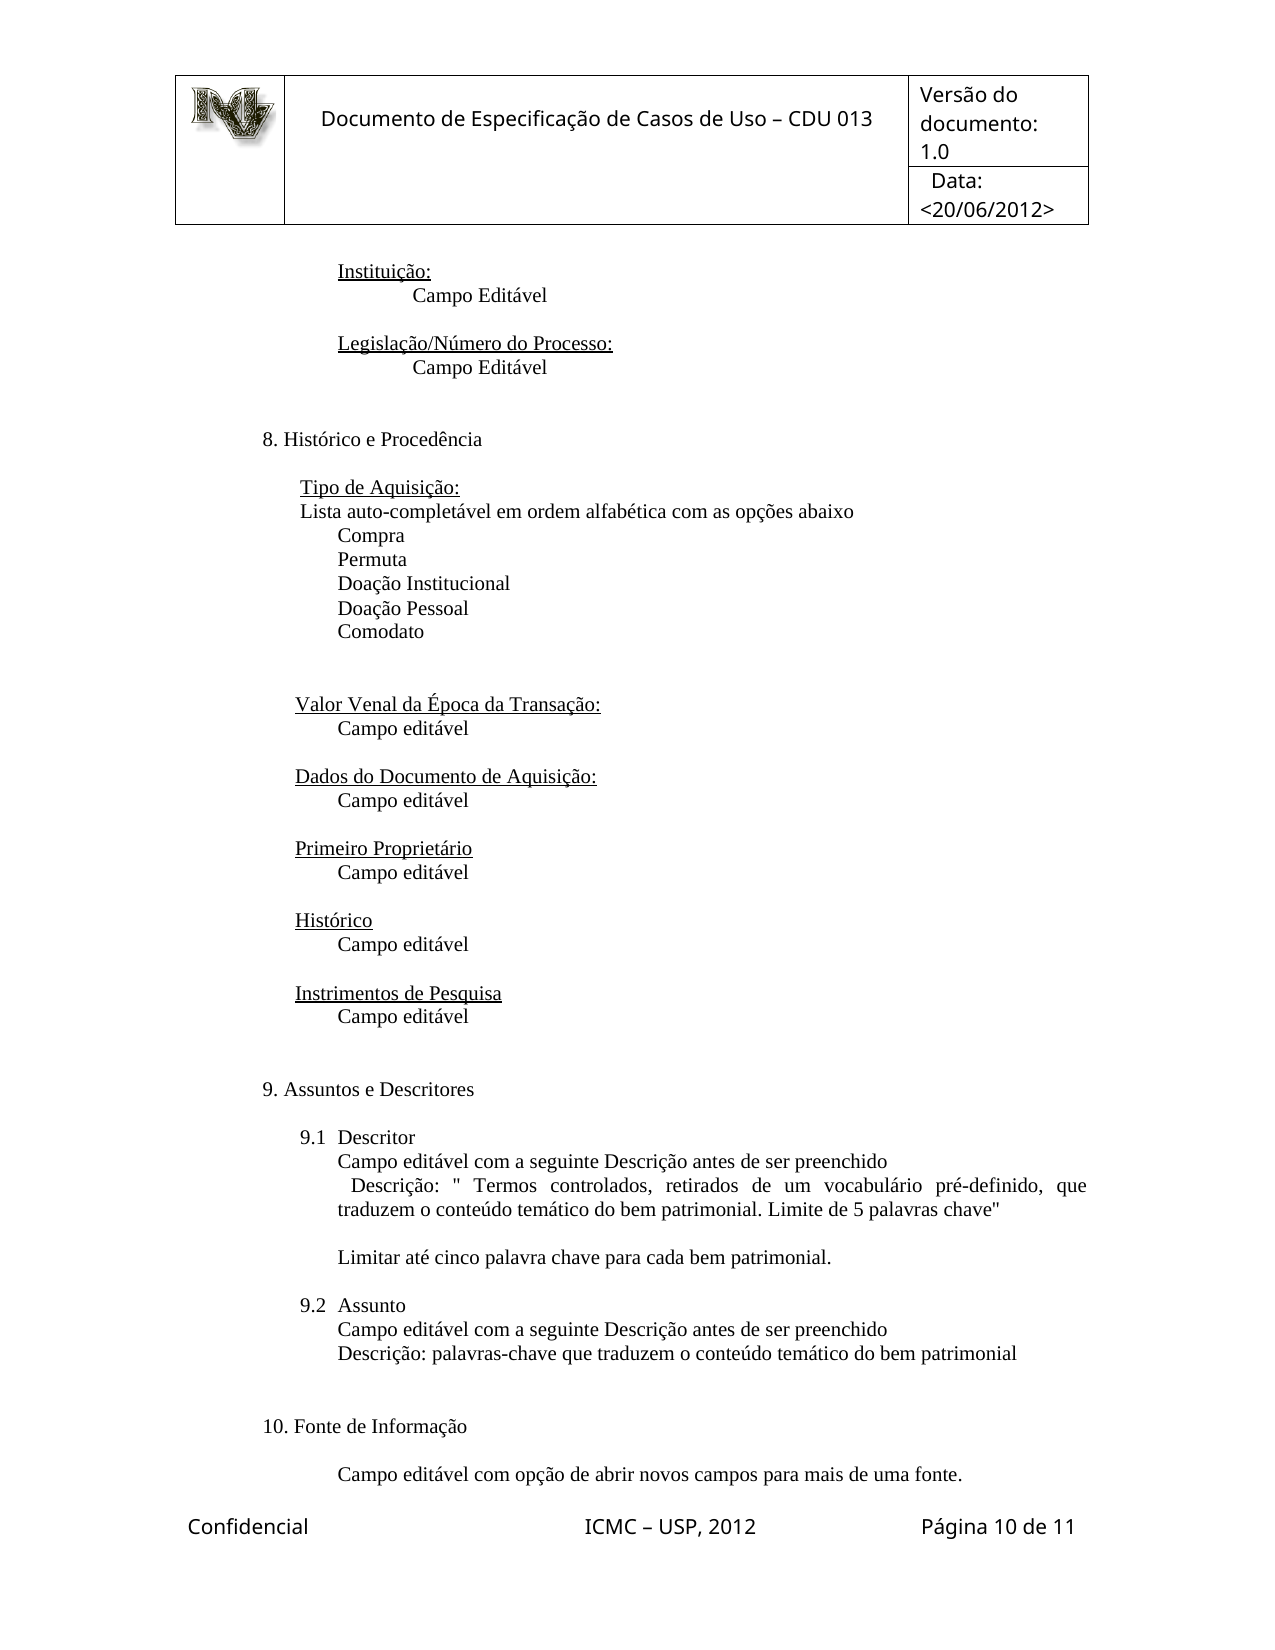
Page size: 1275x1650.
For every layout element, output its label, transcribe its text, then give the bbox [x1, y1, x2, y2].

list 9.2 Assunto [262, 1293, 1087, 1317]
picture [186, 76, 277, 151]
list Tipo de Aquisição: [262, 475, 1087, 499]
list 8. Histórico e Procedência [225, 427, 1087, 451]
list Campo editável [295, 716, 1087, 740]
text Campo editável com opção de abrir novos campos para mais de uma fonte. [187, 1462, 1087, 1486]
text Campo editável [295, 860, 1087, 884]
text Doação Institucional [187, 571, 1087, 595]
list 9. Assuntos e Descritores [225, 1077, 1087, 1101]
list Descrição: palavras-chave que traduzem o conteúdo temático do bem patrimonial [300, 1341, 1087, 1365]
list Dados do Documento de Aquisição: [295, 764, 1087, 788]
text Instrimentos de Pesquisa [295, 980, 1087, 1004]
text Doação Pessoal [187, 595, 1087, 619]
list Campo editável com a seguinte Descrição antes de ser preenchido [300, 1149, 1087, 1173]
text Instituição: [187, 258, 1087, 283]
list Compra [300, 523, 1087, 547]
text Campo editável [295, 932, 1087, 956]
list Lista auto-completável em ordem alfabética com as opções abaixo [262, 499, 1087, 523]
text Comodato [187, 619, 1087, 643]
text Campo Editável [187, 283, 1087, 307]
text Legislação/Número do Processo: [187, 331, 1087, 355]
list Valor Venal da Época da Transação: [295, 692, 1087, 716]
text Campo Editável [187, 355, 1087, 379]
list Descrição: '' Termos controlados, retirados de um vocabulário pré-definido, que traduzem o conteúdo temático do bem patrimonial. Limite de 5 palavras chave'' [300, 1173, 1087, 1221]
text Histórico [295, 908, 1087, 932]
text Primeiro Proprietário [295, 836, 1087, 860]
list Campo editável com a seguinte Descrição antes de ser preenchido [300, 1317, 1087, 1341]
text Campo editável [295, 788, 1087, 812]
text Campo editável [295, 1004, 1087, 1028]
list 9.1 Descritor [262, 1125, 1087, 1149]
list Limitar até cinco palavra chave para cada bem patrimonial. [300, 1245, 1087, 1269]
list 10. Fonte de Informação [225, 1413, 1087, 1438]
text Permuta [187, 547, 1087, 571]
